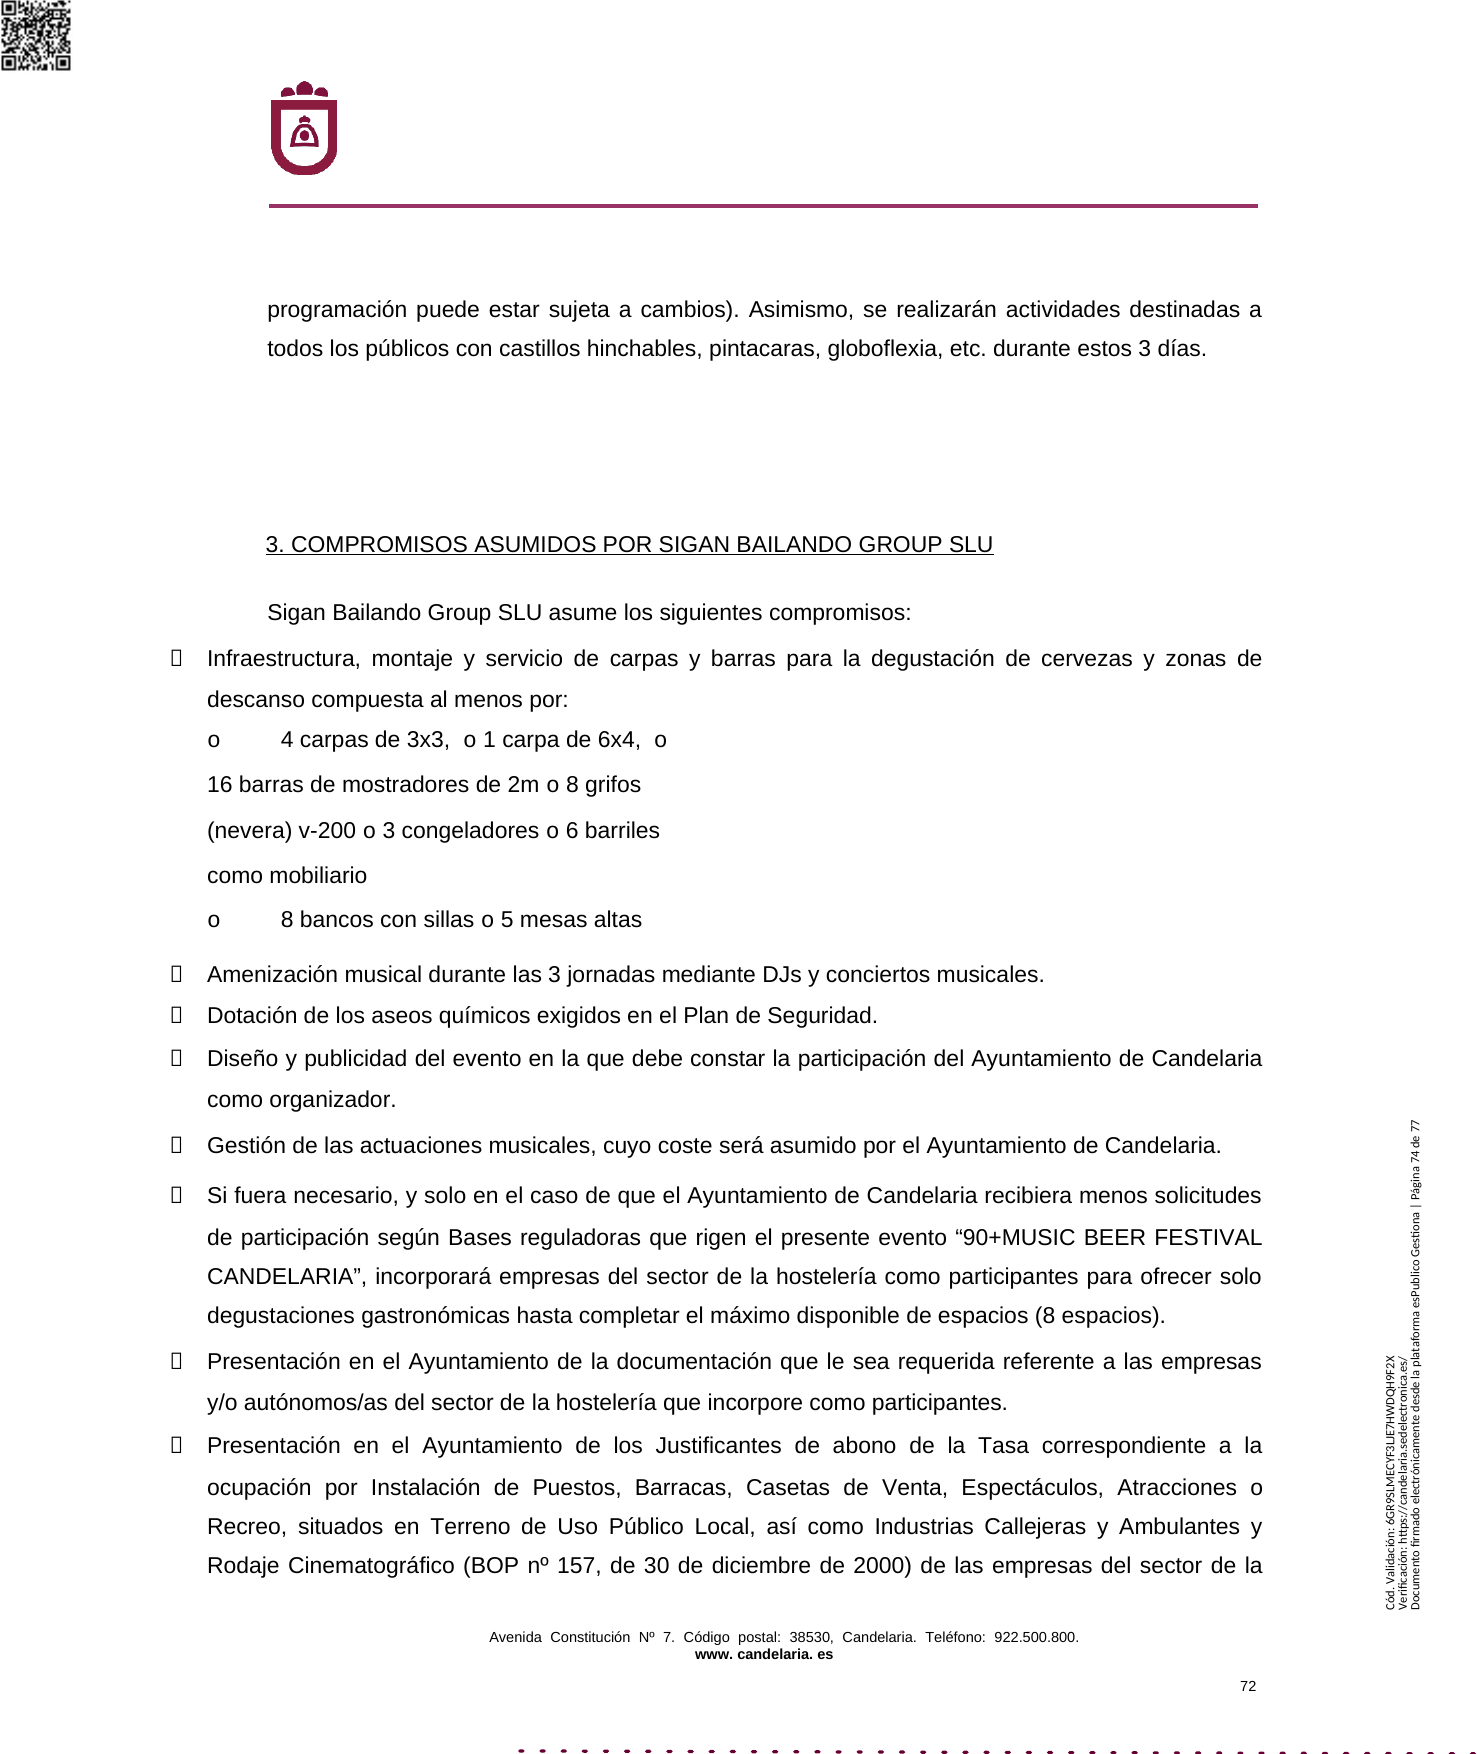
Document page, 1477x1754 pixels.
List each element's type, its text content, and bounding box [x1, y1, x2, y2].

list Dotación de los aseos químicos exigidos en el Plan de Seguridad. [169, 999, 1263, 1030]
text Sigan Bailando Group SLU asume los siguientes compromisos: [267, 599, 1263, 625]
list Gestión de las actuaciones musicales, cuyo coste será asumido por el Ayuntamiento de Candelaria. [169, 1129, 1263, 1161]
list Infraestructura, montaje y servicio de carpas y barras para la degustación de cervezas y zonas de descanso compuesta al menos por: [169, 641, 1263, 712]
list Diseño y publicidad del evento en la que debe constar la participación del Ayuntamiento de Candelaria como organizador. [169, 1042, 1263, 1113]
subtitle 3. COMPROMISOS ASUMIDOS POR SIGAN BAILANDO GROUP SLU [265, 531, 1269, 557]
list Si fuera necesario, y solo en el caso de que el Ayuntamiento de Candelaria recibiera menos solicitudes de participación según Bases reguladoras que rigen el presente evento “90+MUSIC BEER FESTIVAL CANDELARIA”, incorporará empresas del sector de la hostelería como participantes para ofrecer solo degustaciones gastronómicas hasta completar el máximo disponible de espacios (8 espacios). [169, 1179, 1263, 1328]
list Amenización musical durante las 3 jornadas mediante DJs y conciertos musicales. [169, 958, 1263, 989]
list 4 carpas de 3x3, o 1 carpa de 6x4, o 16 barras de mostradores de 2m o 8 grifos (nevera) v-200 o 3 congeladores o 6 barriles como mobiliario [207, 726, 689, 888]
list Presentación en el Ayuntamiento de la documentación que le sea requerida referente a las empresas y/o autónomos/as del sector de la hostelería que incorpore como participantes. [169, 1344, 1263, 1416]
list 8 bancos con sillas o 5 mesas altas [207, 906, 689, 934]
text programación puede estar sujeta a cambios). Asimismo, se realizarán actividades destinadas a todos los públicos con castillos hinchables, pintacaras, globoflexia, etc. durante estos 3 días. [267, 296, 1263, 361]
list Presentación en el Ayuntamiento de los Justificantes de abono de la Tasa correspondiente a la ocupación por Instalación de Puestos, Barracas, Casetas de Venta, Espectáculos, Atracciones o Recreo, situados en Terreno de Uso Público Local, así como Industrias Callejeras y Ambulantes y Rodaje Cinematográfico (BOP nº 157, de 30 de diciembre de 2000) de las empresas del sector de la [169, 1429, 1263, 1578]
